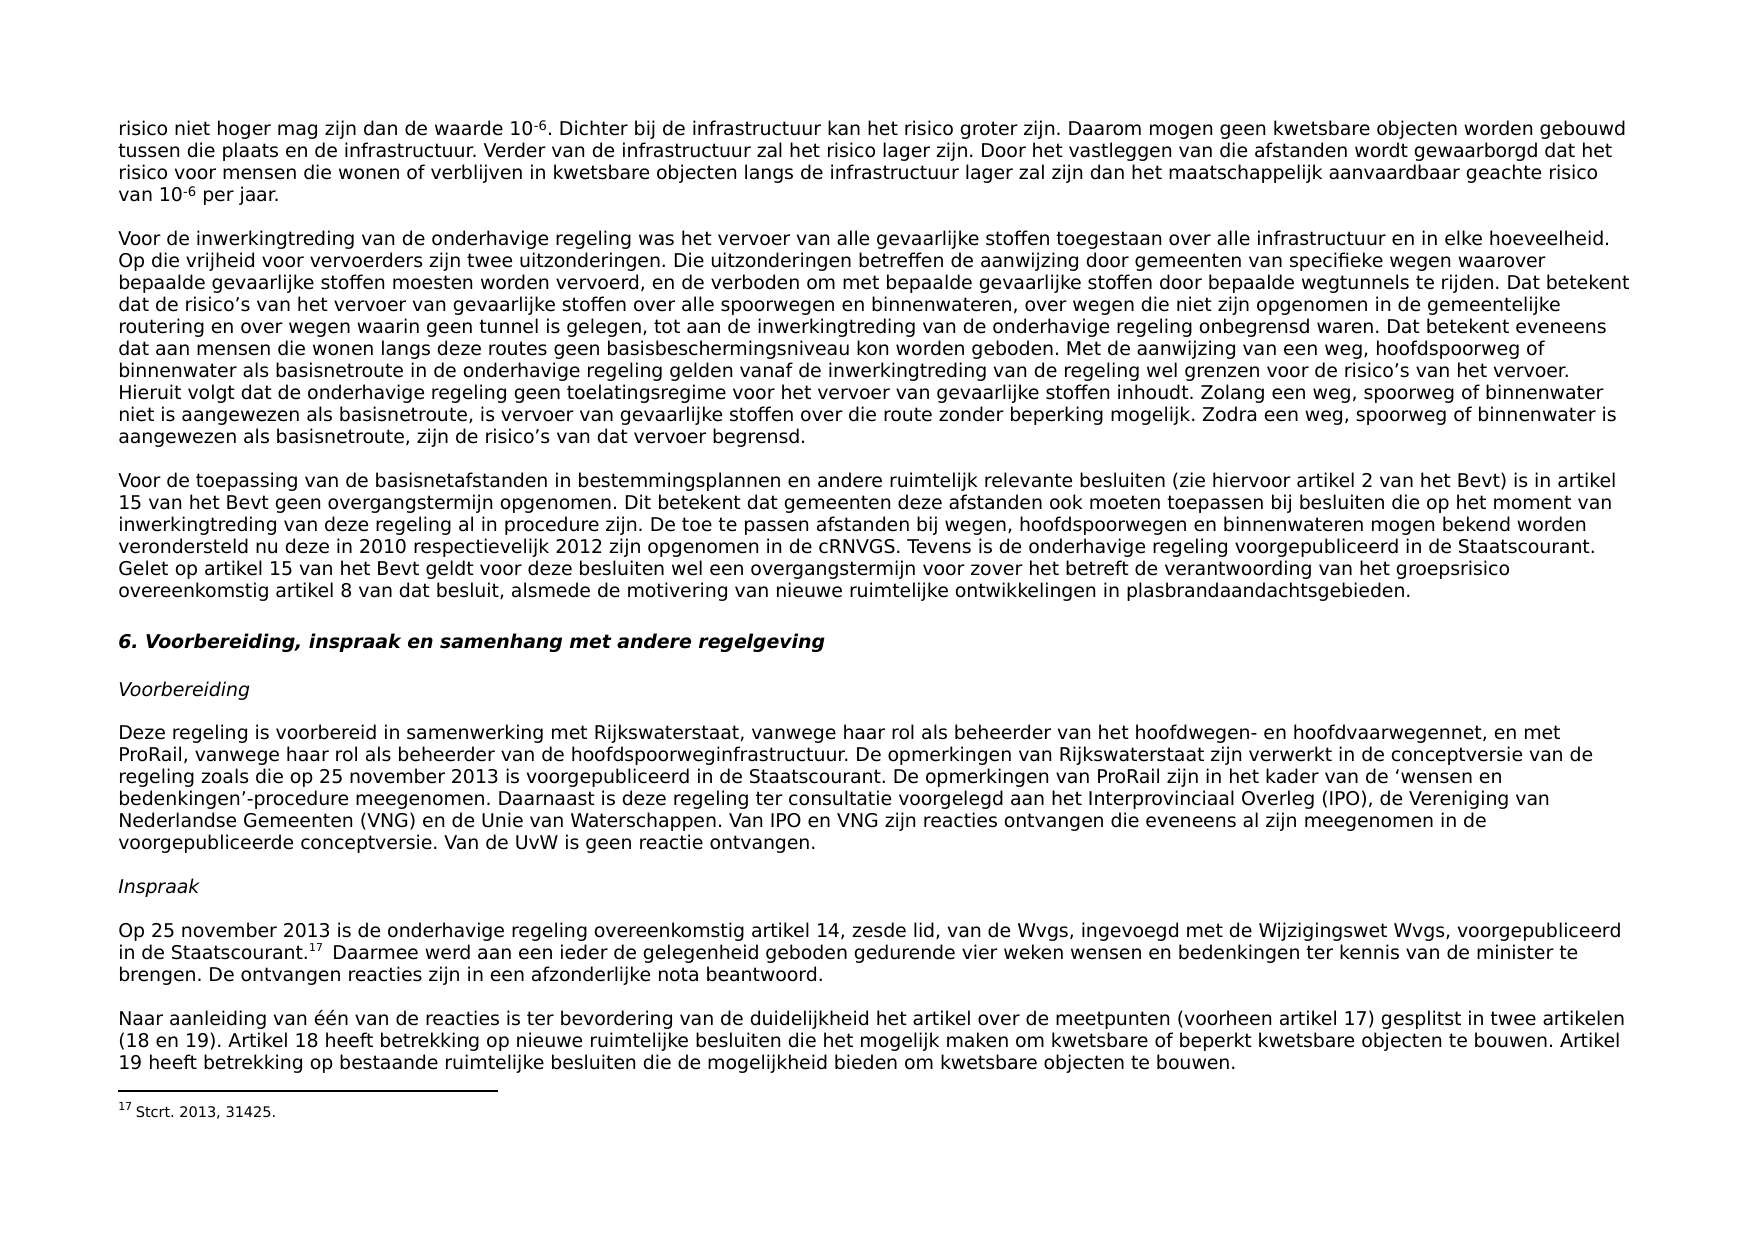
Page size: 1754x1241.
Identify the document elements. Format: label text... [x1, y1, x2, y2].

text Op 25 november 2013 is de onderhavige regeling overeenkomstig artikel 14, zesde lid, van de Wvgs, ingevoegd met de Wijzigingswet Wvgs, voorgepubliceerd in de Staatscourant. Daarmee werd aan een ieder de gelegenheid geboden gedurende vier weken wensen en bedenkingen ter kennis van de minister te brengen. De ontvangen reacties zijn in een afzonderlijke nota beantwoord. [118, 920, 1636, 986]
text Voor de inwerkingtreding van de onderhavige regeling was het vervoer van alle gevaarlijke stoffen toegestaan over alle infrastructuur en in elke hoeveelheid. Op die vrijheid voor vervoerders zijn twee uitzonderingen. Die uitzonderingen betreffen de aanwijzing door gemeenten van specifieke wegen waarover bepaalde gevaarlijke stoffen moesten worden vervoerd, en de verboden om met bepaalde gevaarlijke stoffen door bepaalde wegtunnels te rijden. Dat betekent dat de risico’s van het vervoer van gevaarlijke stoffen over alle spoorwegen en binnenwateren, over wegen die niet zijn opgenomen in de gemeentelijke routering en over wegen waarin geen tunnel is gelegen, tot aan de inwerkingtreding van de onderhavige regeling onbegrensd waren. Dat betekent eveneens dat aan mensen die wonen langs deze routes geen basisbeschermingsniveau kon worden geboden. Met de aanwijzing van een weg, hoofdspoorweg of binnenwater als basisnetroute in de onderhavige regeling gelden vanaf de inwerkingtreding van de regeling wel grenzen voor de risico’s van het vervoer. Hieruit volgt dat de onderhavige regeling geen toelatingsregime voor het vervoer van gevaarlijke stoffen inhoudt. Zolang een weg, spoorweg of binnenwater niet is aangewezen als basisnetroute, is vervoer van gevaarlijke stoffen over die route zonder beperking mogelijk. Zodra een weg, spoorweg of binnenwater is aangewezen als basisnetroute, zijn de risico’s van dat vervoer begrensd. [118, 228, 1636, 448]
subtitle 6. Voorbereiding, inspraak en samenhang met andere regelgeving [118, 631, 1636, 653]
subtitle Inspraak [118, 876, 1636, 898]
text Voor de toepassing van de basisnetafstanden in bestemmingsplannen en andere ruimtelijk relevante besluiten (zie hiervoor artikel 2 van het Bevt) is in artikel 15 van het Bevt geen overgangstermijn opgenomen. Dit betekent dat gemeenten deze afstanden ook moeten toepassen bij besluiten die op het moment van inwerkingtreding van deze regeling al in procedure zijn. De toe te passen afstanden bij wegen, hoofdspoorwegen en binnenwateren mogen bekend worden verondersteld nu deze in 2010 respectievelijk 2012 zijn opgenomen in de cRNVGS. Tevens is de onderhavige regeling voorgepubliceerd in de Staatscourant. Gelet op artikel 15 van het Bevt geldt voor deze besluiten wel een overgangstermijn voor zover het betreft de verantwoording van het groepsrisico overeenkomstig artikel 8 van dat besluit, alsmede de motivering van nieuwe ruimtelijke ontwikkelingen in plasbrandaandachtsgebieden. [118, 469, 1636, 601]
text Stcrt. 2013, 31425. [118, 1100, 1636, 1122]
text risico niet hoger mag zijn dan de waarde 10-6. Dichter bij de infrastructuur kan het risico groter zijn. Daarom mogen geen kwetsbare objecten worden gebouwd tussen die plaats en de infrastructuur. Verder van de infrastructuur zal het risico lager zijn. Door het vastleggen van die afstanden wordt gewaarborgd dat het risico voor mensen die wonen of verblijven in kwetsbare objecten langs de infrastructuur lager zal zijn dan het maatschappelijk aanvaardbaar geachte risico van 10-6 per jaar. [118, 118, 1636, 206]
text Naar aanleiding van één van de reacties is ter bevordering van de duidelijkheid het artikel over de meetpunten (voorheen artikel 17) gesplitst in twee artikelen (18 en 19). Artikel 18 heeft betrekking op nieuwe ruimtelijke besluiten die het mogelijk maken om kwetsbare of beperkt kwetsbare objecten te bouwen. Artikel 19 heeft betrekking op bestaande ruimtelijke besluiten die de mogelijkheid bieden om kwetsbare objecten te bouwen. [118, 1008, 1636, 1074]
text Deze regeling is voorbereid in samenwerking met Rijkswaterstaat, vanwege haar rol als beheerder van het hoofdwegen- en hoofdvaarwegennet, en met ProRail, vanwege haar rol als beheerder van de hoofdspoorweginfrastructuur. De opmerkingen van Rijkswaterstaat zijn verwerkt in de conceptversie van de regeling zoals die op 25 november 2013 is voorgepubliceerd in de Staatscourant. De opmerkingen van ProRail zijn in het kader van de ‘wensen en bedenkingen’-procedure meegenomen. Daarnaast is deze regeling ter consultatie voorgelegd aan het Interprovinciaal Overleg (IPO), de Vereniging van Nederlandse Gemeenten (VNG) en de Unie van Waterschappen. Van IPO en VNG zijn reacties ontvangen die eveneens al zijn meegenomen in de voorgepubliceerde conceptversie. Van de UvW is geen reactie ontvangen. [118, 722, 1636, 854]
subtitle Voorbereiding [118, 678, 1636, 700]
